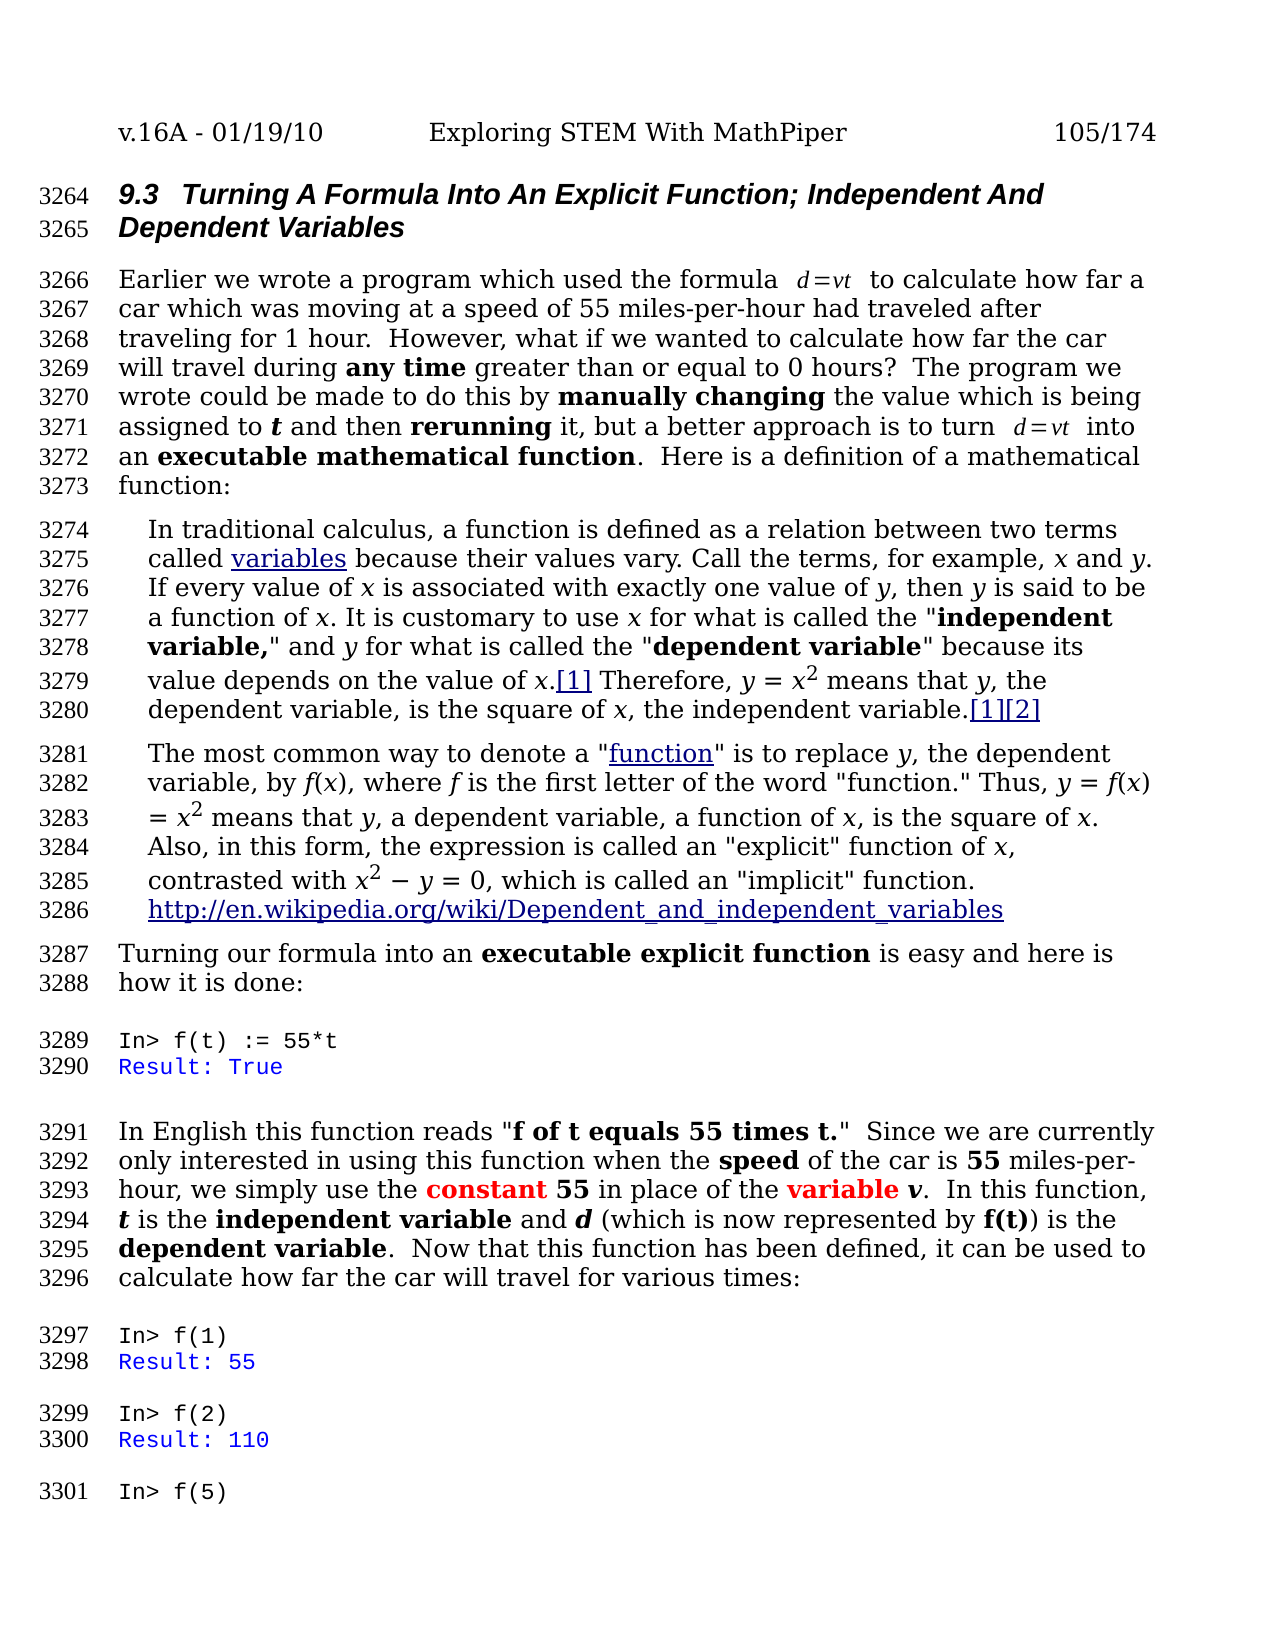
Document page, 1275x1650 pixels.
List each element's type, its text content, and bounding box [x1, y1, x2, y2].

text Earlier we wrote a program which used the formulato calculate how far a car which was moving at a speed of 55 miles-per-hour had traveled after traveling for 1 hour. However, what if we wanted to calculate how far the car will travel during any time greater than or equal to 0 hours? The program we wrote could be made to do this by manually changing the value which is being assigned to t and then rerunning it, but a better approach is to turninto an executable mathematical function. Here is a definition of a mathematical function: [118, 265, 1157, 500]
text Result: True [118, 1056, 1157, 1082]
text In English this function reads "f of t equals 55 times t." Since we are currently only interested in using this function when the speed of the car is 55 miles-per-hour, we simply use the constant 55 in place of the variable v. In this function, t is the independent variable and d (which is now represented by f(t)) is the dependent variable. Now that this function has been defined, it can be used to calculate how far the car will travel for various times: [118, 1117, 1157, 1293]
text In> f(2) [118, 1402, 1157, 1428]
text In traditional calculus, a function is defined as a relation between two terms called variables because their values vary. Call the terms, for example, x and y. If every value of x is associated with exactly one value of y, then y is said to be a function of x. It is customary to use x for what is called the "independent variable," and y for what is called the "dependent variable" because its value depends on the value of x.[1] Therefore, y = x2 means that y, the dependent variable, is the square of x, the independent variable.[1][2] [148, 515, 1157, 724]
text In> f(1) [118, 1324, 1157, 1351]
text Result: 55 [118, 1351, 1157, 1376]
subtitle Turning A Formula Into An Explicit Function; Independent And Dependent Variables [118, 177, 1157, 244]
text Result: 110 [118, 1428, 1157, 1454]
text In> f(5) [118, 1480, 1157, 1506]
text The most common way to denote a "function" is to replace y, the dependent variable, by f(x), where f is the first letter of the word "function." Thus, y = f(x) = x2 means that y, a dependent variable, a function of x, is the square of x. Also, in this form, the expression is called an "explicit" function of x, contrasted with x2 − y = 0, which is called an "implicit" function. http://en.wikipedia.org/wiki/Dependent_and_independent_variables [148, 739, 1157, 924]
text Turning our formula into an executable explicit function is easy and here is how it is done: [118, 939, 1157, 998]
text In> f(t) := 55*t [118, 1030, 1157, 1056]
